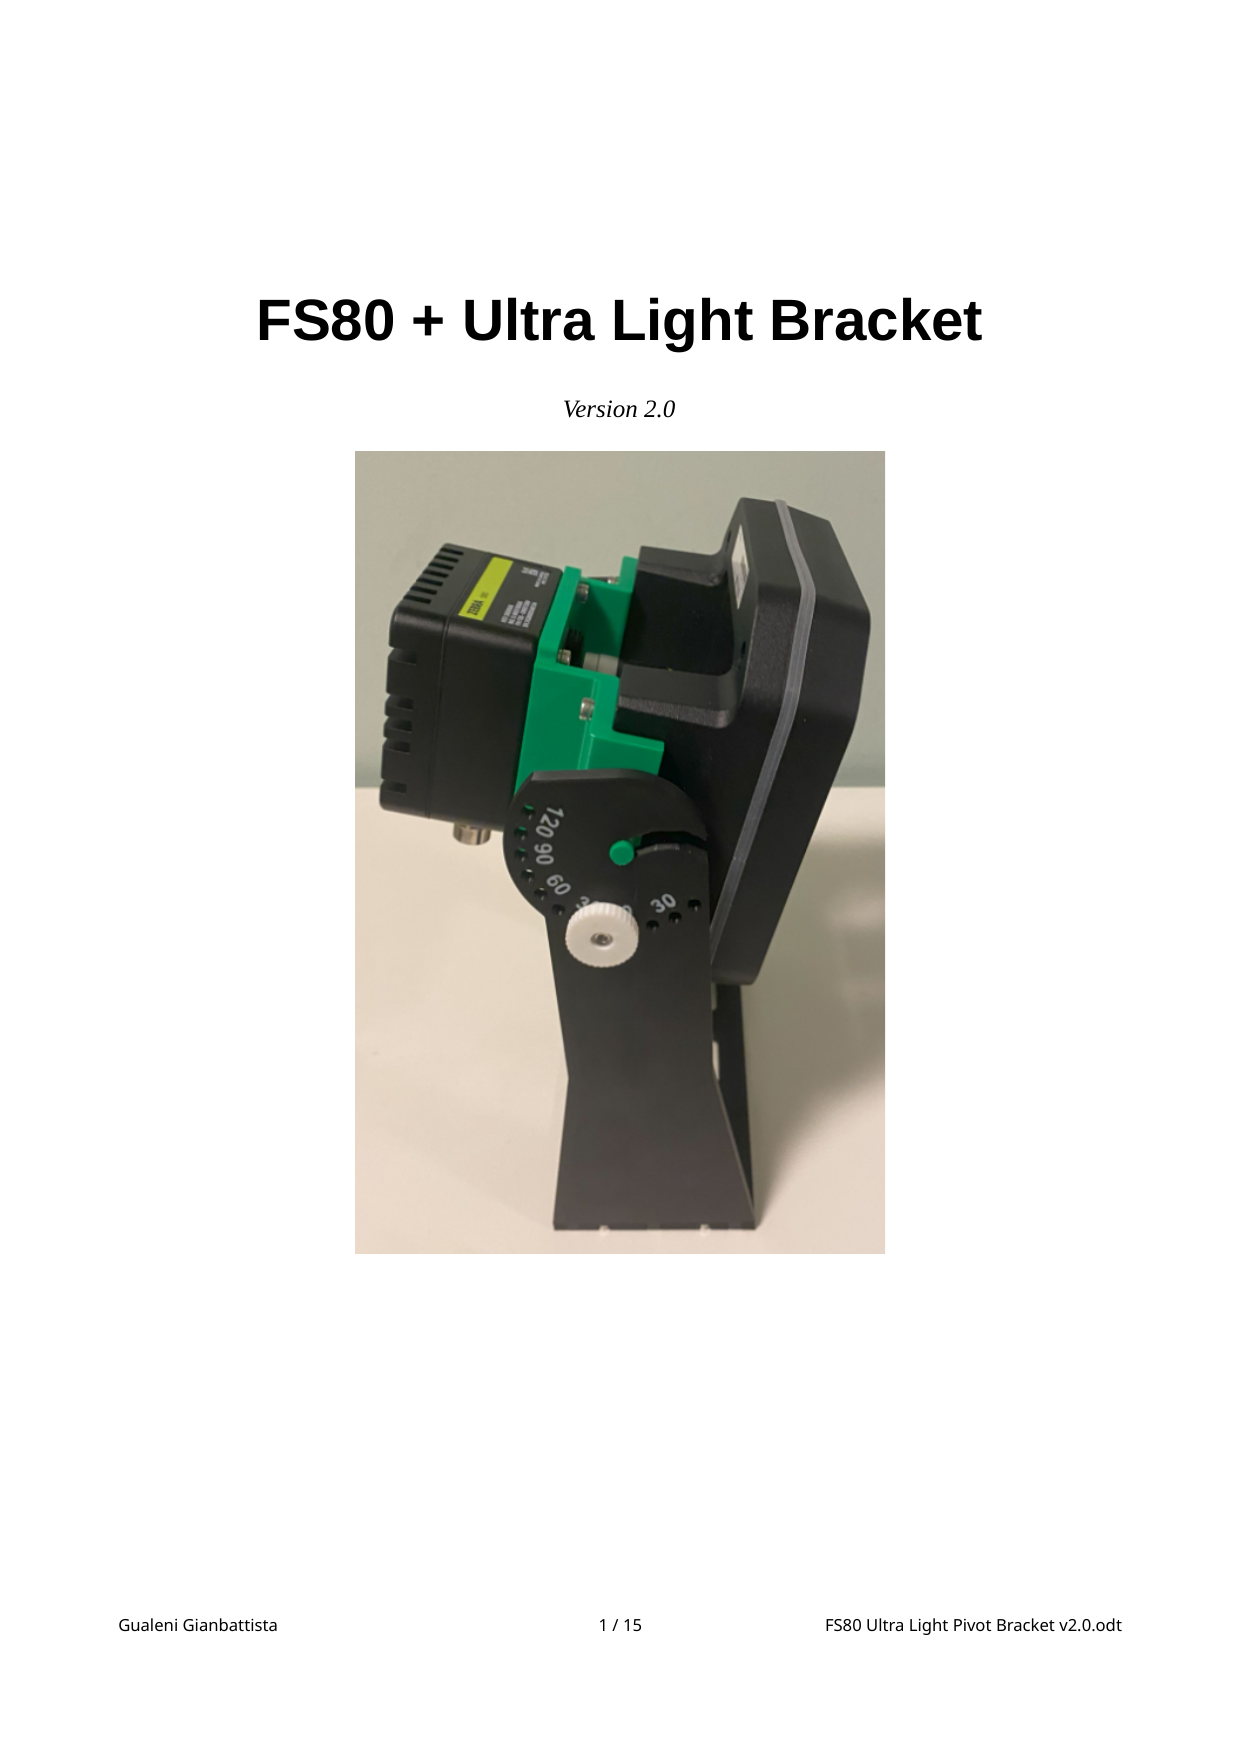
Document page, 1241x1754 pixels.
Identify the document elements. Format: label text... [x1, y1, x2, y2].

text Version 2.0 [118, 394, 1122, 423]
title FS80 + Ultra Light Bracket [118, 286, 1122, 353]
picture [355, 451, 886, 1254]
